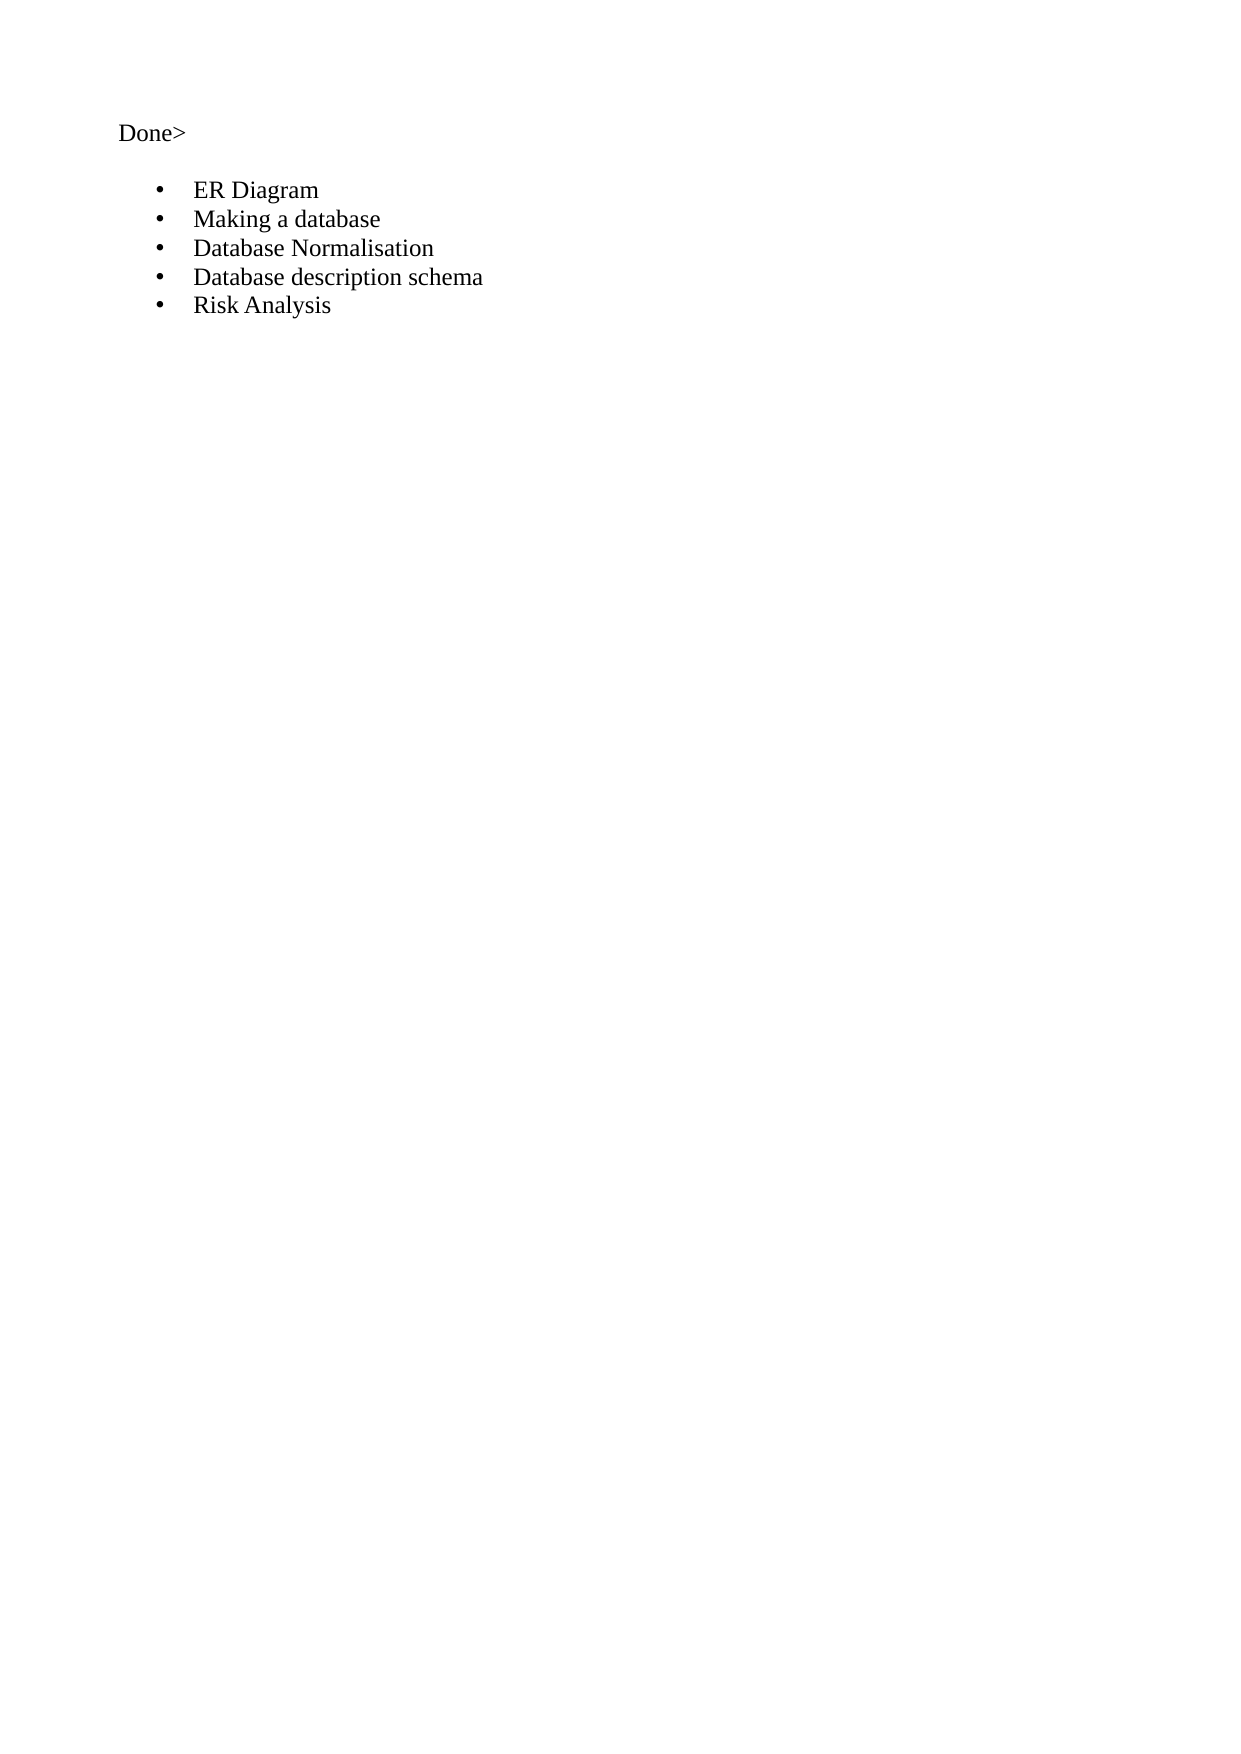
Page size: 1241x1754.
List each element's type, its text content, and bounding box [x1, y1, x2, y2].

list Database description schema [156, 262, 1122, 291]
list ER Diagram [156, 176, 1122, 204]
list Database Normalisation [156, 233, 1122, 262]
list Making a database [156, 204, 1122, 233]
list Risk Analysis [156, 291, 1122, 319]
text Done> [118, 118, 1122, 147]
